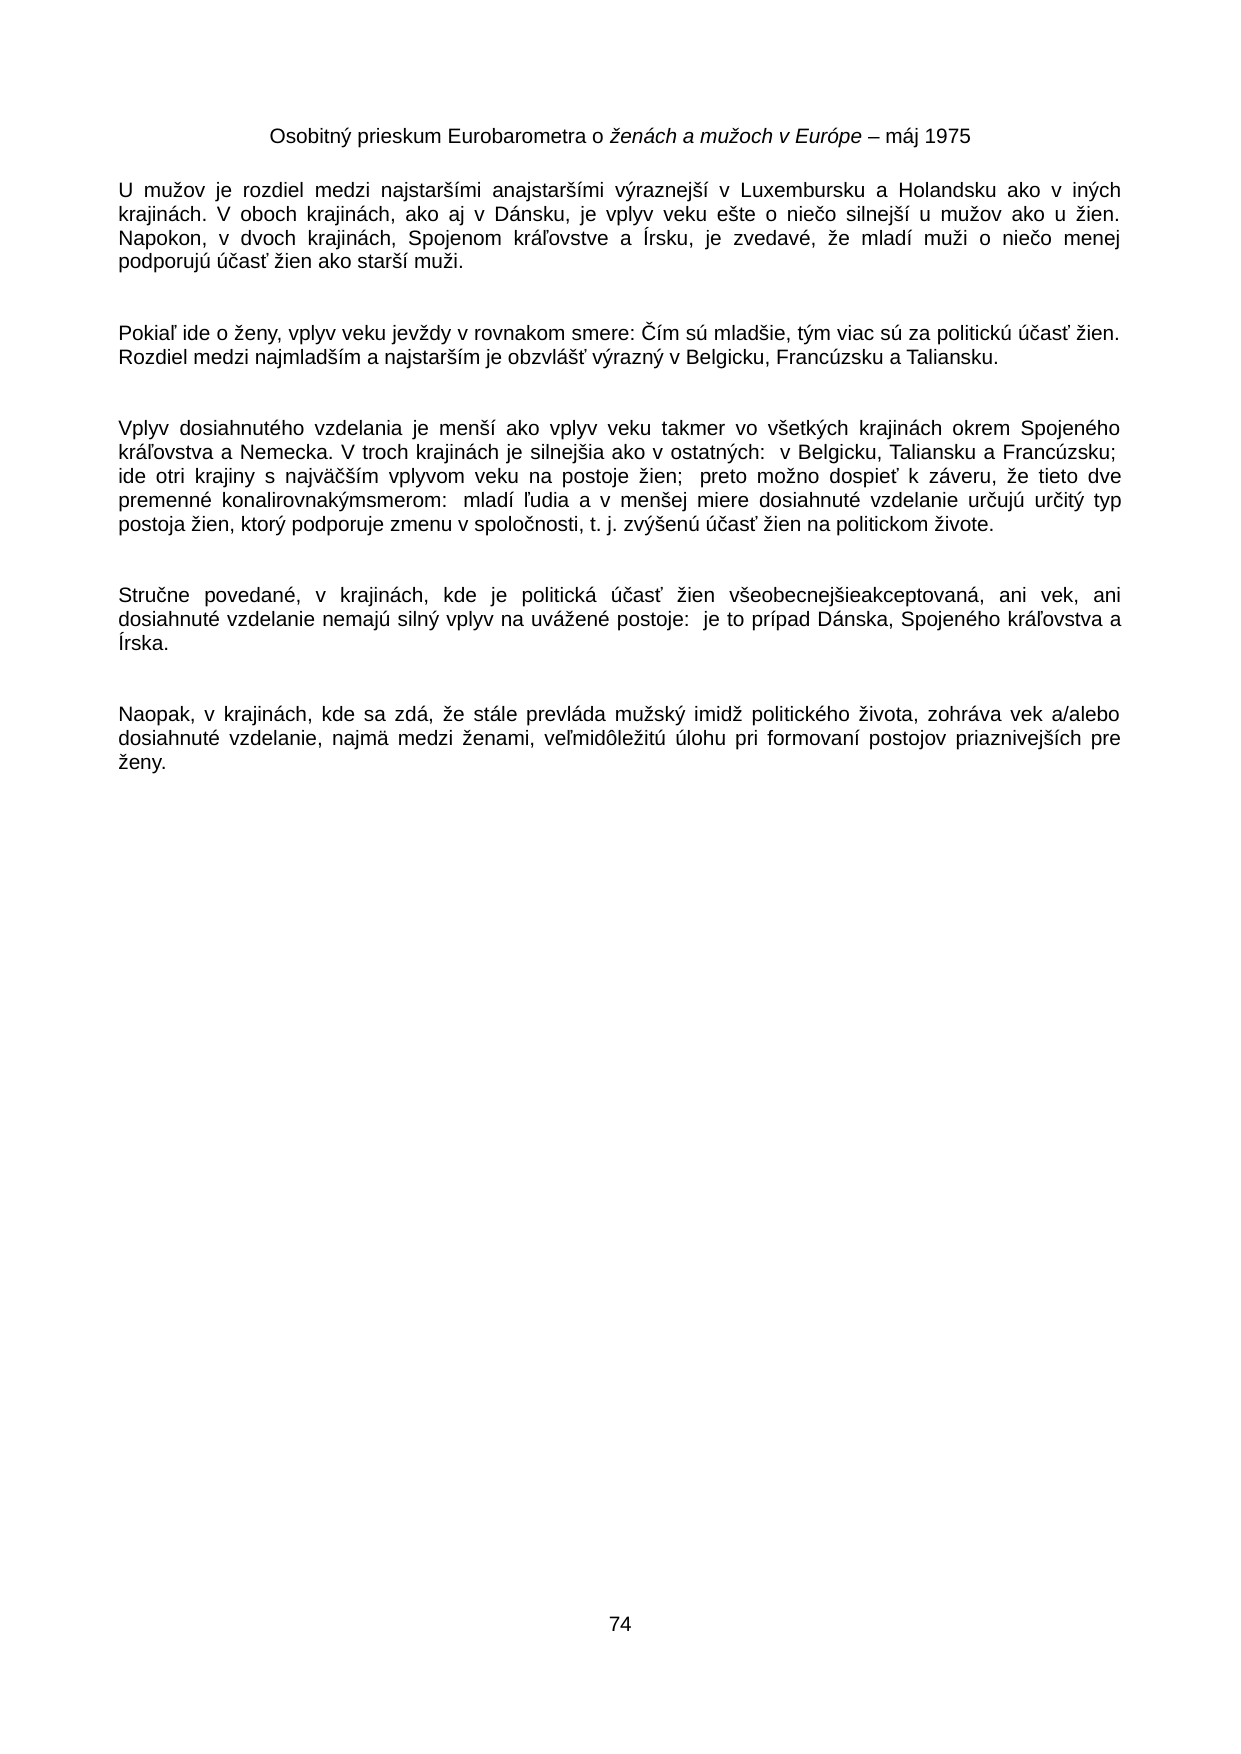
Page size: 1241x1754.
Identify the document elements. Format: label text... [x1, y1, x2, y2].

text Stručne povedané, v krajinách, kde je politická účasť žien všeobecnejšieakceptovaná, ani vek, ani dosiahnuté vzdelanie nemajú silný vplyv na uvážené postoje: je to prípad Dánska, Spojeného kráľovstva a Írska. [118, 583, 1122, 655]
text U mužov je rozdiel medzi najstaršími anajstaršími výraznejší v Luxembursku a Holandsku ako v iných krajinách. V oboch krajinách, ako aj v Dánsku, je vplyv veku ešte o niečo silnejší u mužov ako u žien. Napokon, v dvoch krajinách, Spojenom kráľovstve a Írsku, je zvedavé, že mladí muži o niečo menej podporujú účasť žien ako starší muži. [118, 177, 1122, 273]
text Vplyv dosiahnutého vzdelania je menší ako vplyv veku takmer vo všetkých krajinách okrem Spojeného kráľovstva a Nemecka. V troch krajinách je silnejšia ako v ostatných: v Belgicku, Taliansku a Francúzsku; ide otri krajiny s najväčším vplyvom veku na postoje žien; preto možno dospieť k záveru, že tieto dve premenné konalirovnakýmsmerom: mladí ľudia a v menšej miere dosiahnuté vzdelanie určujú určitý typ postoja žien, ktorý podporuje zmenu v spoločnosti, t. j. zvýšenú účasť žien na politickom živote. [118, 416, 1122, 536]
text Naopak, v krajinách, kde sa zdá, že stále prevláda mužský imidž politického života, zohráva vek a/alebo dosiahnuté vzdelanie, najmä medzi ženami, veľmidôležitú úlohu pri formovaní postojov priaznivejších pre ženy. [118, 702, 1122, 774]
text Pokiaľ ide o ženy, vplyv veku jevždy v rovnakom smere: Čím sú mladšie, tým viac sú za politickú účasť žien. Rozdiel medzi najmladším a najstarším je obzvlášť výrazný v Belgicku, Francúzsku a Taliansku. [118, 321, 1122, 368]
